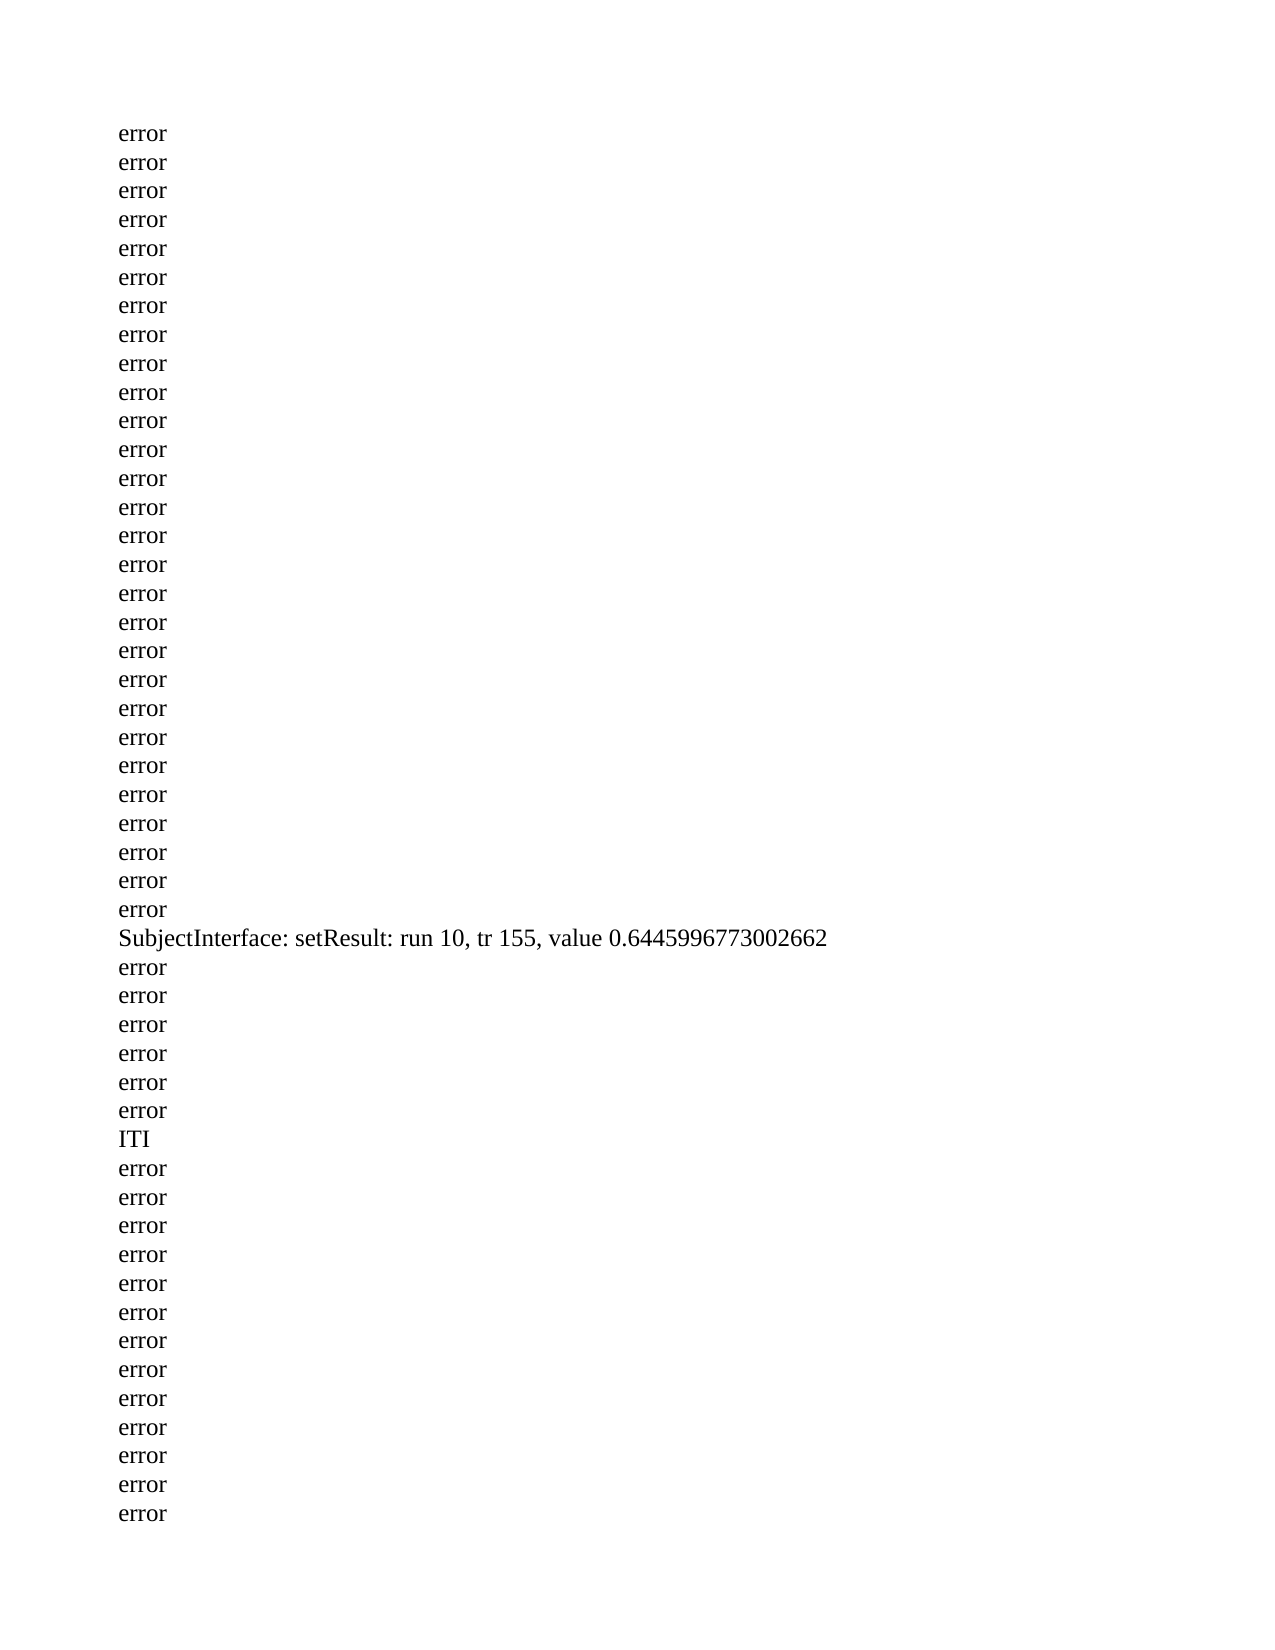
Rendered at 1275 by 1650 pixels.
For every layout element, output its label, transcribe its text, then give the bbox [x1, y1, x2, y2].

text error [118, 549, 1157, 578]
text error [118, 434, 1157, 463]
text error [118, 664, 1157, 693]
text error [118, 521, 1157, 549]
text error [118, 578, 1157, 607]
text error [118, 751, 1157, 779]
text error [118, 1153, 1157, 1182]
text error [118, 348, 1157, 377]
text error [118, 952, 1157, 981]
text error [118, 262, 1157, 291]
text error [118, 463, 1157, 492]
text error [118, 1469, 1157, 1498]
text error [118, 377, 1157, 406]
text error [118, 866, 1157, 894]
text error [118, 1038, 1157, 1067]
text error [118, 1096, 1157, 1124]
text error [118, 894, 1157, 923]
text error [118, 607, 1157, 636]
text error [118, 233, 1157, 262]
text error [118, 636, 1157, 664]
text ITI [118, 1124, 1157, 1153]
text error [118, 319, 1157, 348]
text error [118, 693, 1157, 722]
text error [118, 837, 1157, 866]
text error [118, 291, 1157, 319]
text error [118, 1297, 1157, 1326]
text error [118, 1383, 1157, 1412]
text error [118, 1268, 1157, 1297]
text error [118, 1326, 1157, 1354]
text error [118, 147, 1157, 176]
text error [118, 779, 1157, 808]
text error [118, 1211, 1157, 1239]
text error [118, 118, 1157, 147]
text error [118, 1498, 1157, 1527]
text error [118, 1441, 1157, 1469]
text SubjectInterface: setResult: run 10, tr 155, value 0.6445996773002662 [118, 923, 1157, 952]
text error [118, 1182, 1157, 1211]
text error [118, 1067, 1157, 1096]
text error [118, 808, 1157, 837]
text error [118, 1239, 1157, 1268]
text error [118, 722, 1157, 751]
text error [118, 204, 1157, 233]
text error [118, 1412, 1157, 1441]
text error [118, 176, 1157, 204]
text error [118, 406, 1157, 434]
text error [118, 492, 1157, 521]
text error [118, 1009, 1157, 1038]
text error [118, 981, 1157, 1009]
text error [118, 1354, 1157, 1383]
